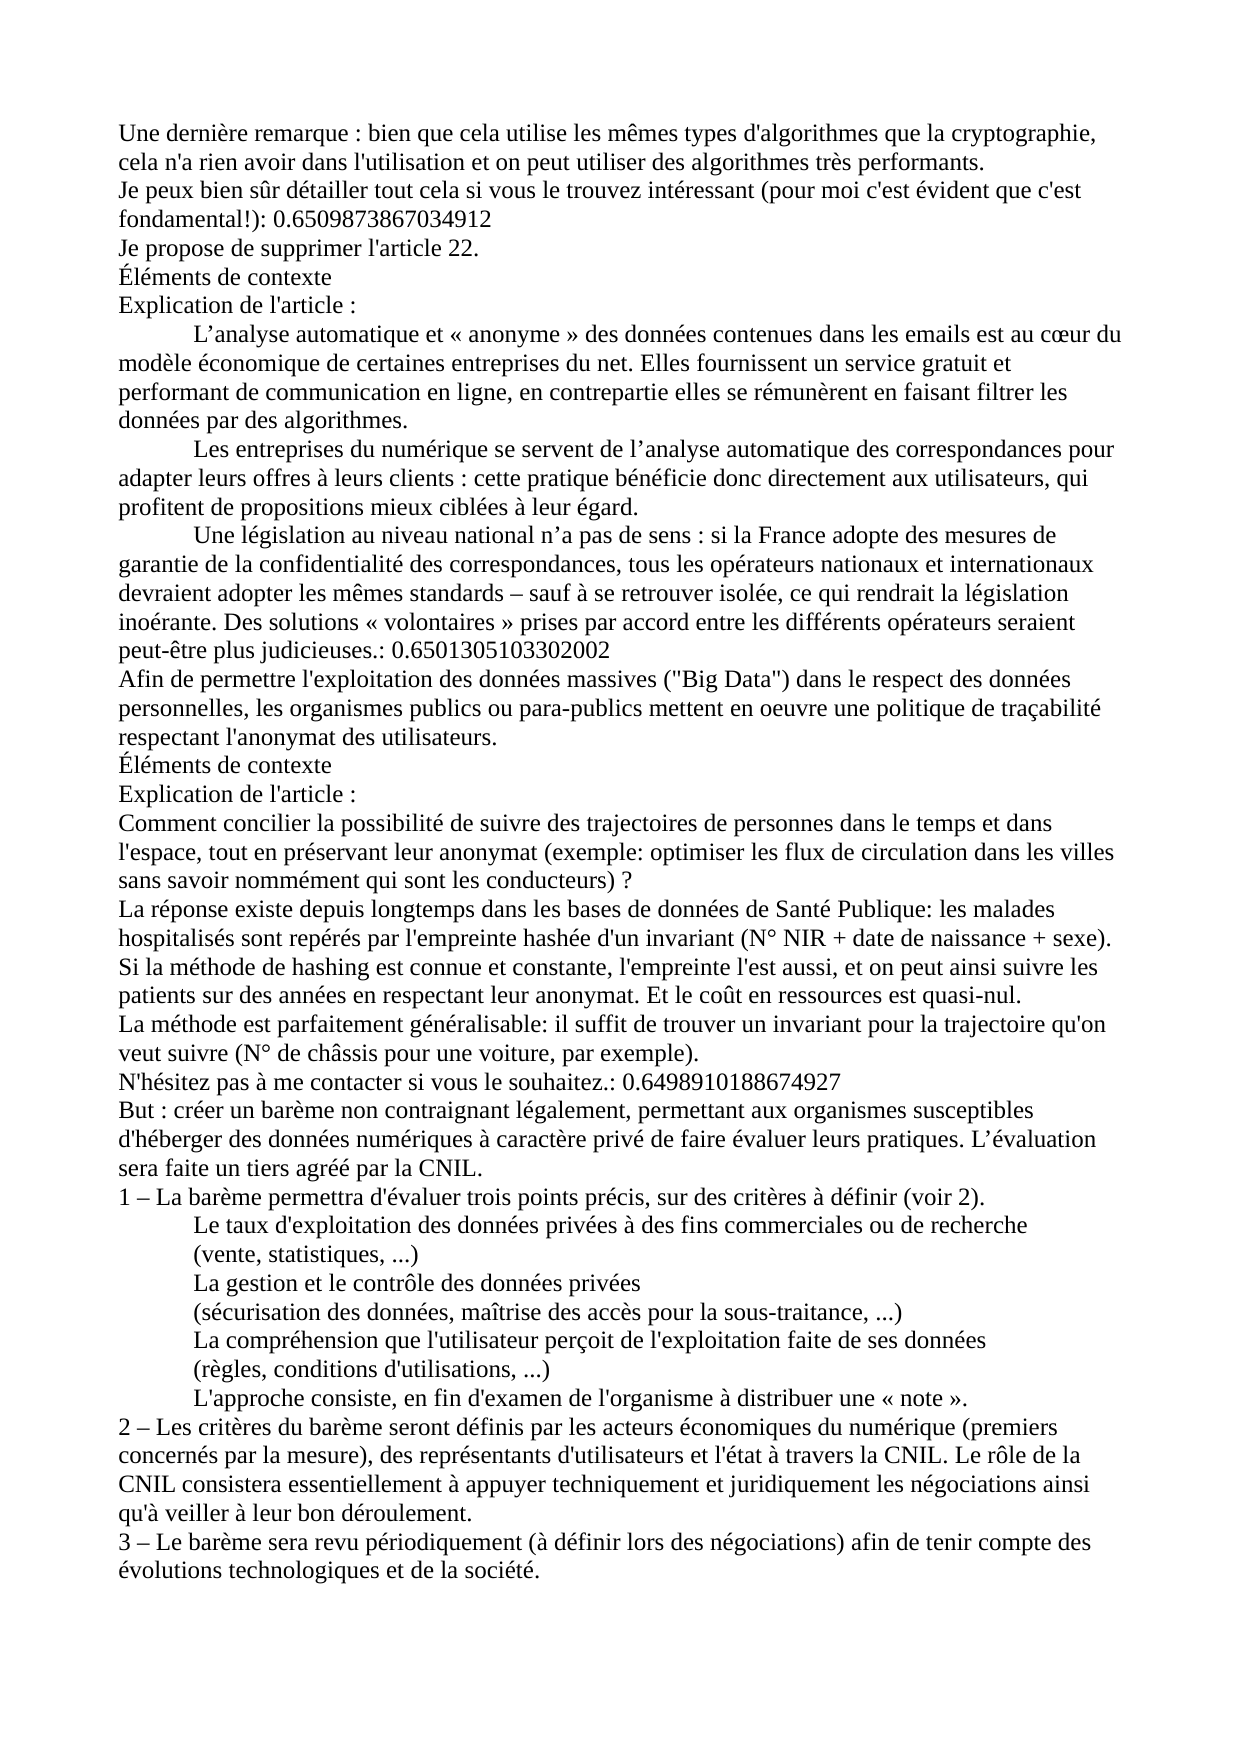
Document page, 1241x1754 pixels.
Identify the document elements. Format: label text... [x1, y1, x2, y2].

text Afin de permettre l'exploitation des données massives ("Big Data") dans le respect des données personnelles, les organismes publics ou para-publics mettent en oeuvre une politique de traçabilité respectant l'anonymat des utilisateurs. [118, 664, 1122, 751]
text Comment concilier la possibilité de suivre des trajectoires de personnes dans le temps et dans l'espace, tout en préservant leur anonymat (exemple: optimiser les flux de circulation dans les villes sans savoir nommément qui sont les conducteurs) ? [118, 808, 1122, 894]
text 1 – La barème permettra d'évaluer trois points précis, sur des critères à définir (voir 2). [118, 1182, 1122, 1211]
text (vente, statistiques, ...) [118, 1239, 1122, 1268]
text 2 – Les critères du barème seront définis par les acteurs économiques du numérique (premiers concernés par la mesure), des représentants d'utilisateurs et l'état à travers la CNIL. Le rôle de la CNIL consistera essentiellement à appuyer techniquement et juridiquement les négociations ainsi qu'à veiller à leur bon déroulement. [118, 1412, 1122, 1527]
text Explication de l'article : [118, 291, 1122, 319]
text Éléments de contexte [118, 262, 1122, 291]
text La compréhension que l'utilisateur perçoit de l'exploitation faite de ses données [118, 1326, 1122, 1354]
text (règles, conditions d'utilisations, ...) [118, 1354, 1122, 1383]
text Une dernière remarque : bien que cela utilise les mêmes types d'algorithmes que la cryptographie, cela n'a rien avoir dans l'utilisation et on peut utiliser des algorithmes très performants. [118, 118, 1122, 176]
text N'hésitez pas à me contacter si vous le souhaitez.: 0.6498910188674927 [118, 1067, 1122, 1096]
text Les entreprises du numérique se servent de l’analyse automatique des correspondances pour adapter leurs offres à leurs clients : cette pratique bénéficie donc directement aux utilisateurs, qui profitent de propositions mieux ciblées à leur égard. [118, 434, 1122, 521]
text Je peux bien sûr détailler tout cela si vous le trouvez intéressant (pour moi c'est évident que c'est fondamental!): 0.6509873867034912 [118, 176, 1122, 233]
text La gestion et le contrôle des données privées [118, 1268, 1122, 1297]
text But : créer un barème non contraignant légalement, permettant aux organismes susceptibles d'héberger des données numériques à caractère privé de faire évaluer leurs pratiques. L’évaluation sera faite un tiers agréé par la CNIL. [118, 1096, 1122, 1182]
text Une législation au niveau national n’a pas de sens : si la France adopte des mesures de garantie de la confidentialité des correspondances, tous les opérateurs nationaux et internationaux devraient adopter les mêmes standards – sauf à se retrouver isolée, ce qui rendrait la législation inoérante. Des solutions « volontaires » prises par accord entre les différents opérateurs seraient peut-être plus judicieuses.: 0.6501305103302002 [118, 521, 1122, 664]
text Éléments de contexte [118, 751, 1122, 779]
text Explication de l'article : [118, 779, 1122, 808]
text 3 – Le barème sera revu périodiquement (à définir lors des négociations) afin de tenir compte des évolutions technologiques et de la société. [118, 1527, 1122, 1584]
text L'approche consiste, en fin d'examen de l'organisme à distribuer une « note ». [118, 1383, 1122, 1412]
text L’analyse automatique et « anonyme » des données contenues dans les emails est au cœur du modèle économique de certaines entreprises du net. Elles fournissent un service gratuit et performant de communication en ligne, en contrepartie elles se rémunèrent en faisant filtrer les données par des algorithmes. [118, 319, 1122, 434]
text La réponse existe depuis longtemps dans les bases de données de Santé Publique: les malades hospitalisés sont repérés par l'empreinte hashée d'un invariant (N° NIR + date de naissance + sexe). Si la méthode de hashing est connue et constante, l'empreinte l'est aussi, et on peut ainsi suivre les patients sur des années en respectant leur anonymat. Et le coût en ressources est quasi-nul. [118, 894, 1122, 1009]
text Le taux d'exploitation des données privées à des fins commerciales ou de recherche [118, 1211, 1122, 1239]
text (sécurisation des données, maîtrise des accès pour la sous-traitance, ...) [118, 1297, 1122, 1326]
text La méthode est parfaitement généralisable: il suffit de trouver un invariant pour la trajectoire qu'on veut suivre (N° de châssis pour une voiture, par exemple). [118, 1009, 1122, 1067]
text Je propose de supprimer l'article 22. [118, 233, 1122, 262]
